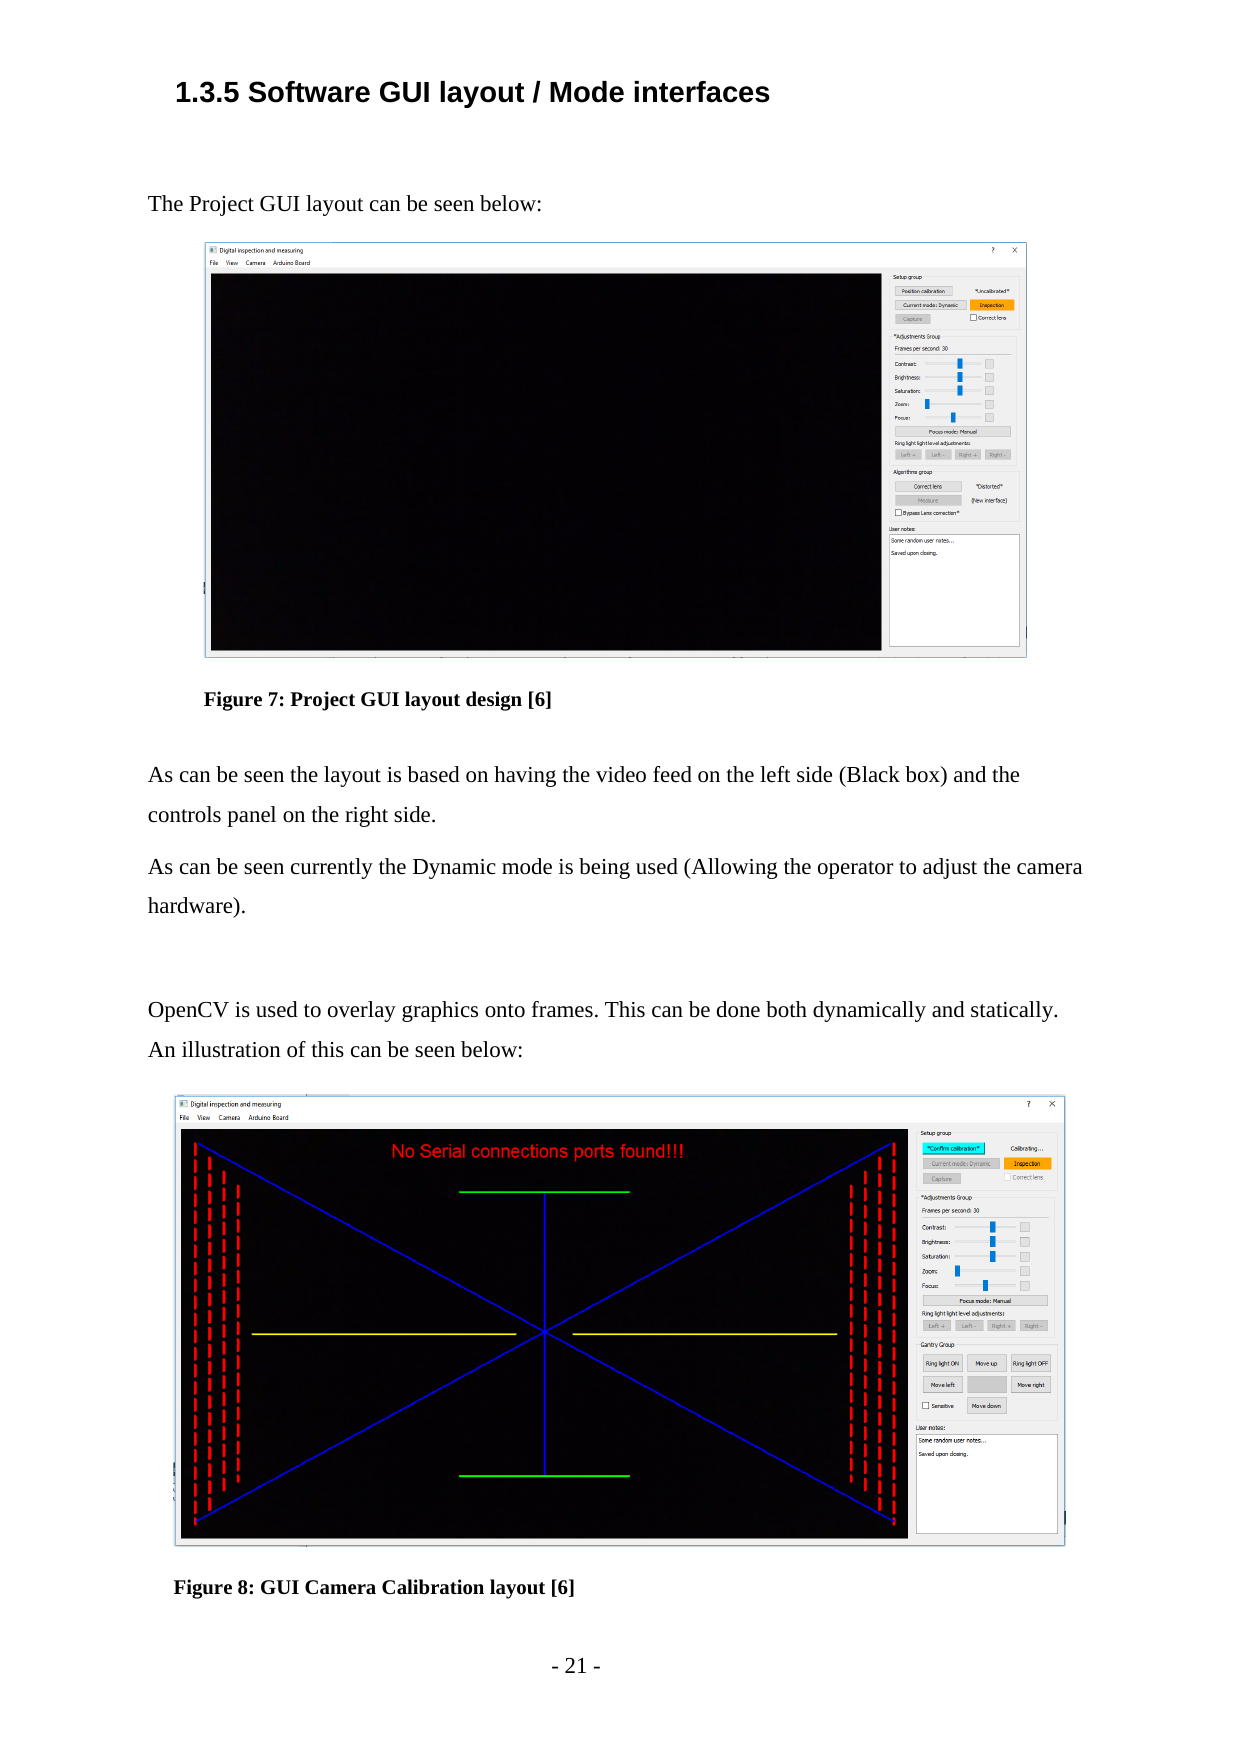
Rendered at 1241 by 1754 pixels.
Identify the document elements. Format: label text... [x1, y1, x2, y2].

subtitle 1.3.5 Software GUI layout / Mode interfaces [175, 75, 1092, 108]
picture [203, 242, 1027, 658]
picture [173, 1094, 1066, 1547]
text Figure 8: GUI Camera Calibration layout [6] [173, 1547, 1066, 1599]
text The Project GUI layout can be seen below: [148, 190, 1092, 216]
text Figure 7: Project GUI layout design [6] [203, 658, 1027, 711]
text As can be seen currently the Dynamic mode is being used (Allowing the operator to adjust the camera hardware). [148, 853, 1092, 919]
text As can be seen the layout is based on having the video feed on the left side (Black box) and the controls panel on the right side. [148, 762, 1092, 827]
text OpenCV is used to overlay graphics onto frames. This can be done both dynamically and statically. An illustration of this can be seen below: [148, 996, 1092, 1062]
